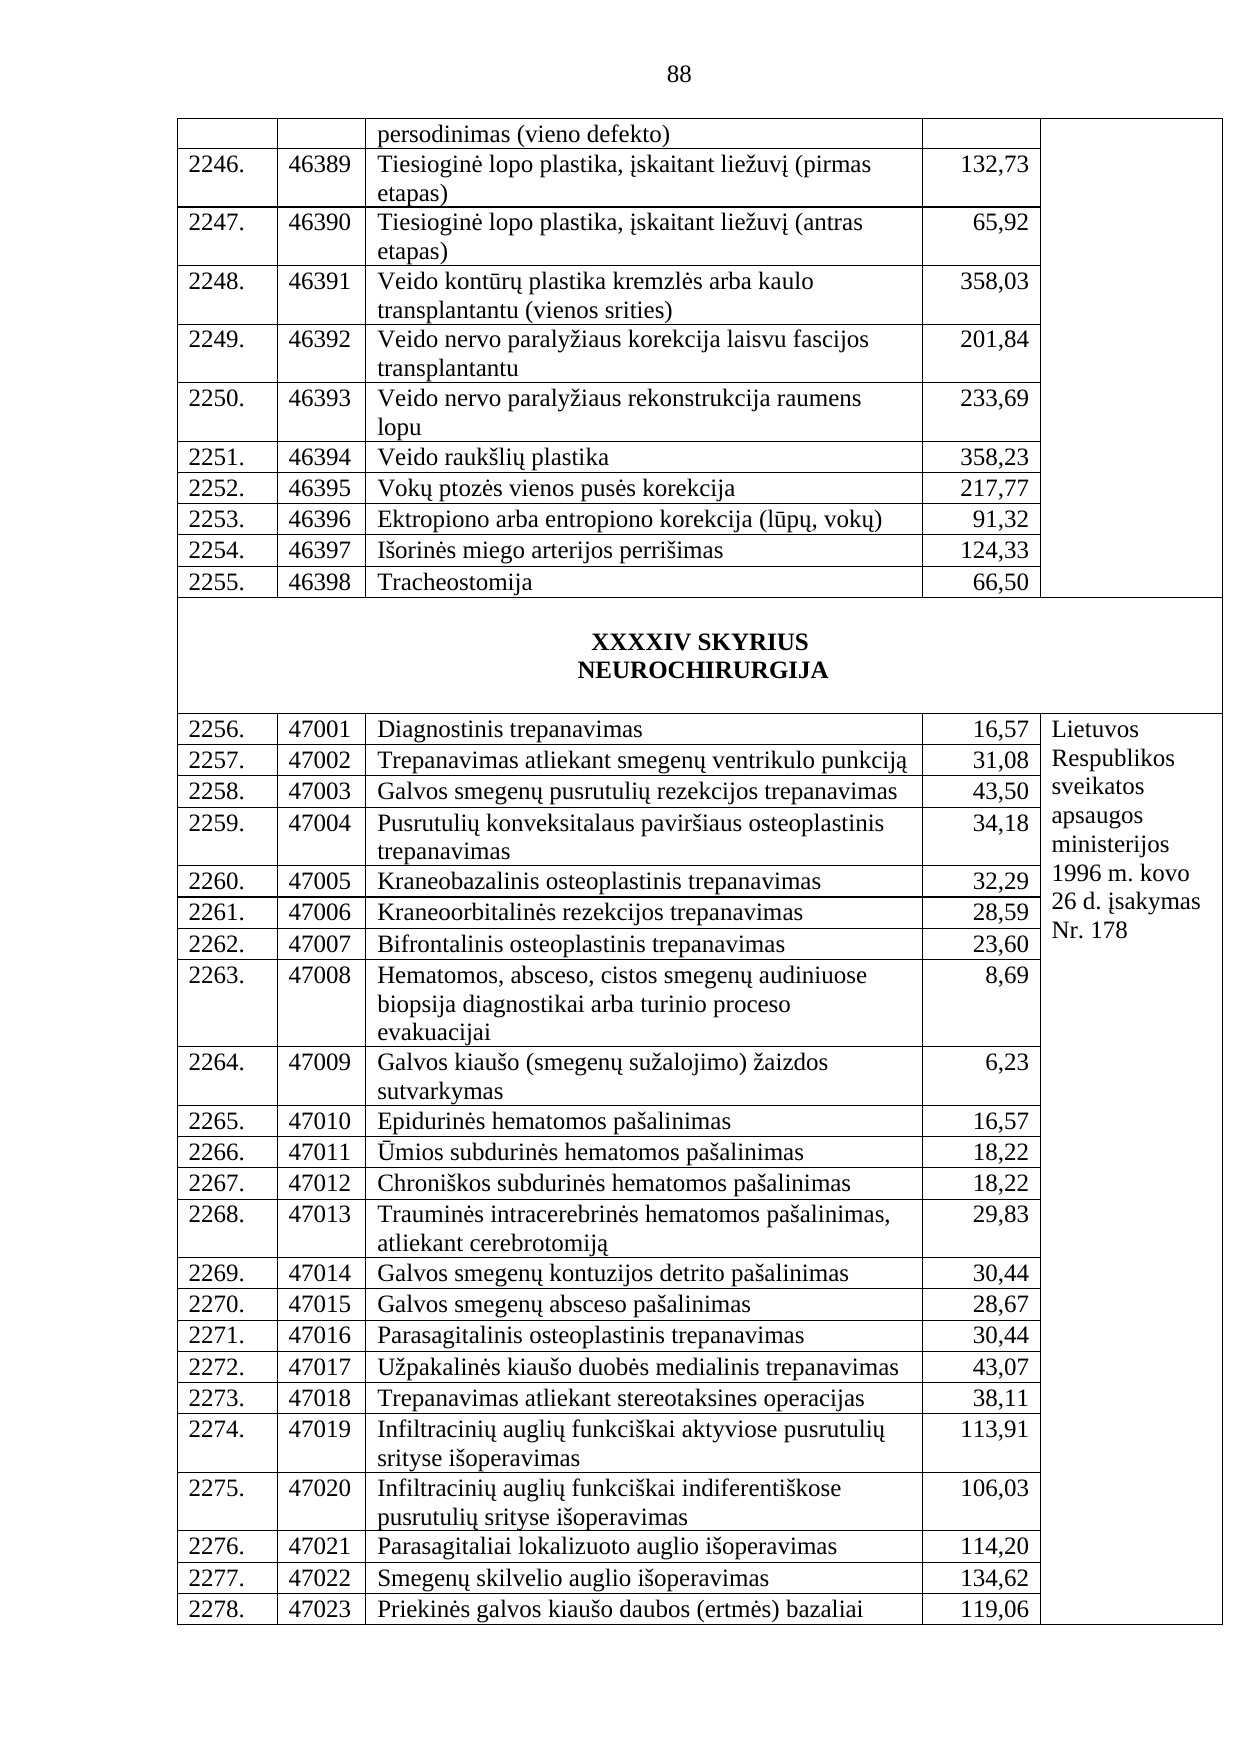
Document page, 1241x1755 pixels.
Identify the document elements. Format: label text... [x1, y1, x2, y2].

table_cell 2268. [178, 1200, 277, 1257]
table_cell 47003 [278, 776, 365, 807]
table_cell Infiltracinių auglių funkciškai indiferentiškose pusrutulių srityse išoperavimas [366, 1473, 922, 1530]
table_cell Tracheostomija [366, 567, 922, 597]
table_cell 114,20 [923, 1531, 1040, 1562]
table_cell 2272. [178, 1352, 277, 1382]
table_cell 47018 [278, 1383, 365, 1413]
table_cell Galvos smegenų absceso pašalinimas [366, 1289, 922, 1319]
table_cell 2261. [178, 898, 277, 928]
table_cell 2257. [178, 745, 277, 775]
table_cell 34,18 [923, 808, 1040, 865]
table_cell 2262. [178, 929, 277, 959]
table_cell 2267. [178, 1168, 277, 1198]
table_cell 47001 [278, 714, 365, 744]
table_cell 119,06 [923, 1594, 1040, 1624]
table_cell 2264. [178, 1047, 277, 1105]
table_cell 2276. [178, 1531, 277, 1562]
table_cell 47010 [278, 1106, 365, 1136]
table_cell Veido raukšlių plastika [366, 442, 922, 472]
table_cell 47005 [278, 866, 365, 896]
table_cell 2271. [178, 1321, 277, 1351]
table_cell 2246. [178, 149, 277, 206]
table_cell 2252. [178, 473, 277, 503]
table_cell 16,57 [923, 1106, 1040, 1136]
table_cell 2248. [178, 266, 277, 323]
table_cell 47008 [278, 960, 365, 1046]
table_cell 2250. [178, 383, 277, 441]
table_cell 46396 [278, 504, 365, 534]
table_cell 47006 [278, 898, 365, 928]
table_cell 47016 [278, 1321, 365, 1351]
table_cell 16,57 [923, 714, 1040, 744]
table_cell 30,44 [923, 1258, 1040, 1288]
table_cell 47021 [278, 1531, 365, 1562]
table_cell 46389 [278, 149, 365, 206]
table_cell 47023 [278, 1594, 365, 1624]
table_cell 47002 [278, 745, 365, 775]
table_cell 23,60 [923, 929, 1040, 959]
table_cell Lietuvos Respublikos sveikatos apsaugos ministerijos 1996 m. kovo 26 d. įsakymas Nr. 178 [1041, 714, 1222, 1624]
table_cell 46392 [278, 325, 365, 382]
table_cell 28,67 [923, 1289, 1040, 1319]
table_cell 46395 [278, 473, 365, 503]
table_cell 46391 [278, 266, 365, 323]
table_cell 91,32 [923, 504, 1040, 534]
table_cell 2260. [178, 866, 277, 896]
table_cell Pusrutulių konveksitalaus paviršiaus osteoplastinis trepanavimas [366, 808, 922, 865]
table_cell 32,29 [923, 866, 1040, 896]
table_cell Hematomos, absceso, cistos smegenų audiniuose biopsija diagnostikai arba turinio proceso evakuacijai [366, 960, 922, 1046]
table_cell Diagnostinis trepanavimas [366, 714, 922, 744]
table_cell 2263. [178, 960, 277, 1046]
table_cell 132,73 [923, 149, 1040, 206]
table_cell 2258. [178, 776, 277, 807]
table_cell [923, 119, 1040, 148]
table_cell 6,23 [923, 1047, 1040, 1105]
table_cell Kraneobazalinis osteoplastinis trepanavimas [366, 866, 922, 896]
table_cell 47022 [278, 1563, 365, 1593]
table_cell 47004 [278, 808, 365, 865]
table_cell 66,50 [923, 567, 1040, 597]
table_cell Ektropiono arba entropiono korekcija (lūpų, vokų) [366, 504, 922, 534]
table_cell 29,83 [923, 1200, 1040, 1257]
table_cell 47011 [278, 1137, 365, 1167]
table_cell 30,44 [923, 1321, 1040, 1351]
table_cell 38,11 [923, 1383, 1040, 1413]
table_cell 2254. [178, 535, 277, 566]
table_cell Parasagitaliai lokalizuoto auglio išoperavimas [366, 1531, 922, 1562]
table_cell Ūmios subdurinės hematomos pašalinimas [366, 1137, 922, 1167]
table_cell 358,23 [923, 442, 1040, 472]
table_cell 2273. [178, 1383, 277, 1413]
table_cell Tiesioginė lopo plastika, įskaitant liežuvį (pirmas etapas) [366, 149, 922, 206]
table_cell Trauminės intracerebrinės hematomos pašalinimas, atliekant cerebrotomiją [366, 1200, 922, 1257]
table_cell 2255. [178, 567, 277, 597]
table_cell Galvos smegenų kontuzijos detrito pašalinimas [366, 1258, 922, 1288]
table_cell 47020 [278, 1473, 365, 1530]
table_cell 106,03 [923, 1473, 1040, 1530]
table_cell [278, 119, 365, 148]
table_cell 18,22 [923, 1137, 1040, 1167]
table_cell Vokų ptozės vienos pusės korekcija [366, 473, 922, 503]
table_cell Galvos smegenų pusrutulių rezekcijos trepanavimas [366, 776, 922, 807]
table_cell 65,92 [923, 208, 1040, 265]
table_cell 8,69 [923, 960, 1040, 1046]
table_cell Chroniškos subdurinės hematomos pašalinimas [366, 1168, 922, 1198]
table_cell 2265. [178, 1106, 277, 1136]
table_cell Smegenų skilvelio auglio išoperavimas [366, 1563, 922, 1593]
table_cell Epidurinės hematomos pašalinimas [366, 1106, 922, 1136]
table_cell 43,07 [923, 1352, 1040, 1382]
table_cell 2275. [178, 1473, 277, 1530]
table_cell 47019 [278, 1414, 365, 1472]
table_cell 2251. [178, 442, 277, 472]
table_cell XXXXIV SKYRIUS NEUROCHIRURGIJA [178, 598, 1222, 713]
table_cell 233,69 [923, 383, 1040, 441]
table_cell 2274. [178, 1414, 277, 1472]
table_cell 31,08 [923, 745, 1040, 775]
table_cell Trepanavimas atliekant smegenų ventrikulo punkciją [366, 745, 922, 775]
table_cell 2269. [178, 1258, 277, 1288]
table_cell 2249. [178, 325, 277, 382]
table_cell persodinimas (vieno defekto) [366, 119, 922, 148]
table_cell Veido nervo paralyžiaus korekcija laisvu fascijos transplantantu [366, 325, 922, 382]
table_cell [178, 119, 277, 148]
table_cell 43,50 [923, 776, 1040, 807]
table_cell Priekinės galvos kiaušo daubos (ertmės) bazaliai [366, 1594, 922, 1624]
table_cell 2256. [178, 714, 277, 744]
table_cell Užpakalinės kiaušo duobės medialinis trepanavimas [366, 1352, 922, 1382]
table_cell 47009 [278, 1047, 365, 1105]
table_cell 47013 [278, 1200, 365, 1257]
table_cell 217,77 [923, 473, 1040, 503]
table_cell 28,59 [923, 898, 1040, 928]
table_cell 2247. [178, 208, 277, 265]
table_cell 2259. [178, 808, 277, 865]
table_cell Veido nervo paralyžiaus rekonstrukcija raumens lopu [366, 383, 922, 441]
table_cell Tiesioginė lopo plastika, įskaitant liežuvį (antras etapas) [366, 208, 922, 265]
table_cell 46393 [278, 383, 365, 441]
table_cell 46394 [278, 442, 365, 472]
table_cell 47007 [278, 929, 365, 959]
table_cell [1041, 119, 1222, 597]
table_cell Išorinės miego arterijos perrišimas [366, 535, 922, 566]
table_cell 46398 [278, 567, 365, 597]
table_cell 124,33 [923, 535, 1040, 566]
table_cell 358,03 [923, 266, 1040, 323]
table_cell 18,22 [923, 1168, 1040, 1198]
table_cell 47014 [278, 1258, 365, 1288]
table_cell Bifrontalinis osteoplastinis trepanavimas [366, 929, 922, 959]
table_cell 2266. [178, 1137, 277, 1167]
table_cell 46390 [278, 208, 365, 265]
table_cell Veido kontūrų plastika kremzlės arba kaulo transplantantu (vienos srities) [366, 266, 922, 323]
table_cell 47015 [278, 1289, 365, 1319]
table_cell Parasagitalinis osteoplastinis trepanavimas [366, 1321, 922, 1351]
table_cell 134,62 [923, 1563, 1040, 1593]
table_cell 46397 [278, 535, 365, 566]
table_cell Kraneoorbitalinės rezekcijos trepanavimas [366, 898, 922, 928]
table_cell Galvos kiaušo (smegenų sužalojimo) žaizdos sutvarkymas [366, 1047, 922, 1105]
table_cell Infiltracinių auglių funkciškai aktyviose pusrutulių srityse išoperavimas [366, 1414, 922, 1472]
table_cell 2270. [178, 1289, 277, 1319]
table_cell 113,91 [923, 1414, 1040, 1472]
table_cell 47012 [278, 1168, 365, 1198]
table_cell 201,84 [923, 325, 1040, 382]
table_cell 2277. [178, 1563, 277, 1593]
table_cell 2278. [178, 1594, 277, 1624]
table_cell 47017 [278, 1352, 365, 1382]
table_cell 2253. [178, 504, 277, 534]
table_cell Trepanavimas atliekant stereotaksines operacijas [366, 1383, 922, 1413]
